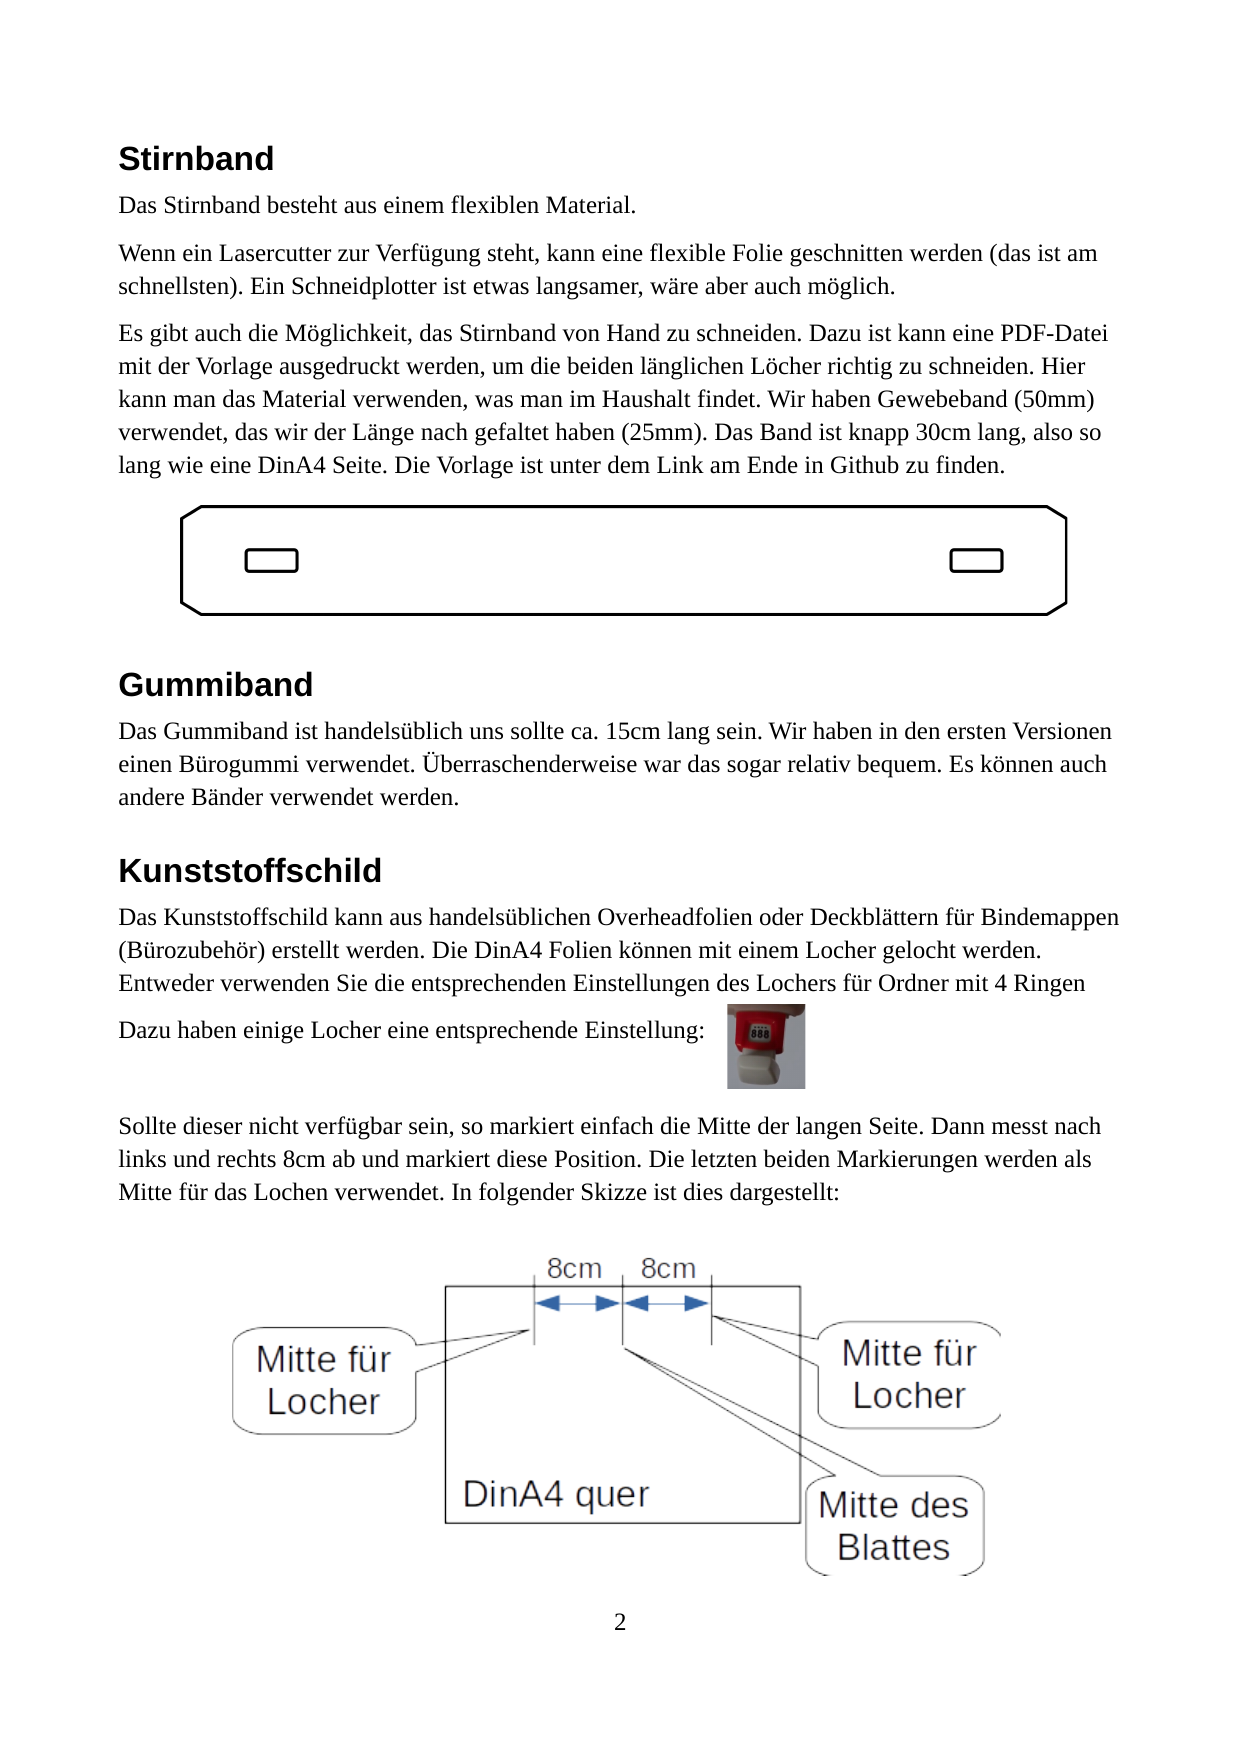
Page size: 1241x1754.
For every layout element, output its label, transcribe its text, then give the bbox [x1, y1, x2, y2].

text Dazu haben einige Locher eine entsprechende Einstellung: [118, 1016, 1122, 1044]
subtitle Kunststoffschild [118, 851, 1122, 889]
picture [232, 1244, 1001, 1576]
text Das Kunststoffschild kann aus handelsüblichen Overheadfolien oder Deckblättern für Bindemappen (Bürozubehör) erstellt werden. Die DinA4 Folien können mit einem Locher gelocht werden. Entweder verwenden Sie die entsprechenden Einstellungen des Lochers für Ordner mit 4 Ringen [118, 902, 1122, 997]
text Wenn ein Lasercutter zur Verfügung steht, kann eine flexible Folie geschnitten werden (das ist am schnellsten). Ein Schneidplotter ist etwas langsamer, wäre aber auch möglich. [118, 238, 1122, 299]
subtitle Gummiband [118, 665, 1122, 704]
text Es gibt auch die Möglichkeit, das Stirnband von Hand zu schneiden. Dazu ist kann eine PDF-Datei mit der Vorlage ausgedruckt werden, um die beiden länglichen Löcher richtig zu schneiden. Hier kann man das Material verwenden, was man im Haushalt findet. Wir haben Gewebeband (50mm) verwendet, das wir der Länge nach gefaltet haben (25mm). Das Band ist knapp 30cm lang, also so lang wie eine DinA4 Seite. Die Vorlage ist unter dem Link am Ende in Github zu finden. [118, 318, 1122, 479]
text Sollte dieser nicht verfügbar sein, so markiert einfach die Mitte der langen Seite. Dann messt nach links und rechts 8cm ab und markiert diese Position. Die letzten beiden Markierungen werden als Mitte für das Lochen verwendet. In folgender Skizze ist dies dargestellt: [118, 1111, 1122, 1206]
text Das Stirnband besteht aus einem flexiblen Material. [118, 190, 1122, 219]
picture [741, 1028, 764, 1089]
text Das Gummiband ist handelsüblich uns sollte ca. 15cm lang sein. Wir haben in den ersten Versionen einen Bürogummi verwendet. Überraschenderweise war das sogar relativ bequem. Es können auch andere Bänder verwendet werden. [118, 716, 1122, 811]
picture [180, 505, 1068, 616]
subtitle Stirnband [118, 139, 1122, 178]
